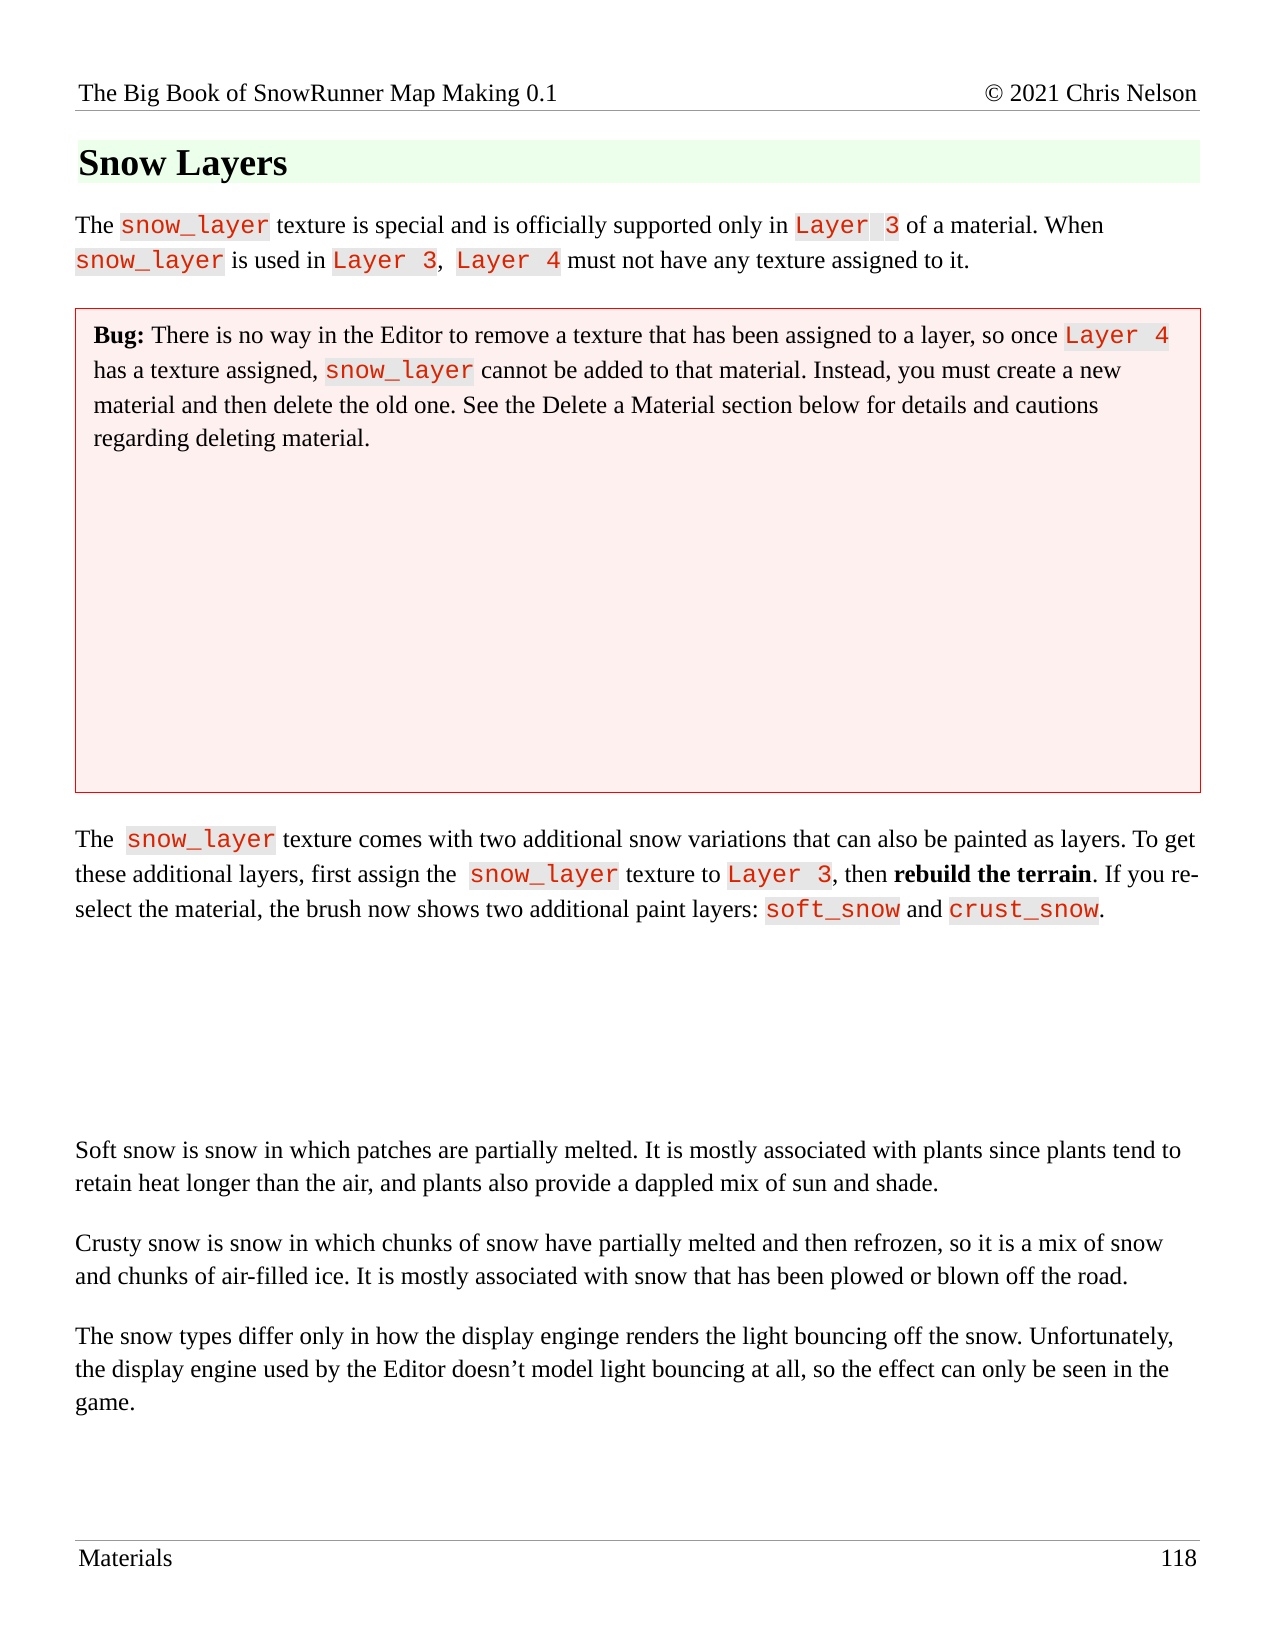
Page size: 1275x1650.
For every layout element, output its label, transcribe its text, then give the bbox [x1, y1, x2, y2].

list There is no way in the Editor to remove a texture that has been assigned to a layer, so once Layer 4 has a texture assigned, snow_layer cannot be added to that material. Instead, you must create a new material and then delete the old one. See the Delete a Material section below for details and cautions regarding deleting material. [76, 309, 1200, 452]
text The snow_layer texture is special and is officially supported only in Layer 3 of a material. When snow_layer is used in Layer 3, Layer 4 must not have any texture assigned to it. [75, 211, 1200, 276]
text Soft snow is snow in which patches are partially melted. It is mostly associated with plants since plants tend to retain heat longer than the air, and plants also provide a dappled mix of sun and shade. [75, 1135, 1200, 1197]
text Crusty snow is snow in which chunks of snow have partially melted and then refrozen, so it is a mix of snow and chunks of air-filled ice. It is mostly associated with snow that has been plowed or blown off the road. [75, 1228, 1200, 1290]
subtitle Snow Layers [78, 140, 1200, 183]
text The snow types differ only in how the display enginge renders the light bouncing off the snow. Unfortunately, the display engine used by the Editor doesn’t model light bouncing at all, so the effect can only be seen in the game. [75, 1321, 1200, 1416]
text The snow_layer texture comes with two additional snow variations that can also be painted as layers. To get these additional layers, first assign the snow_layer texture to Layer 3, then rebuild the terrain. If you re-select the material, the brush now shows two additional paint layers: soft_snow and crust_snow. [75, 824, 1200, 925]
